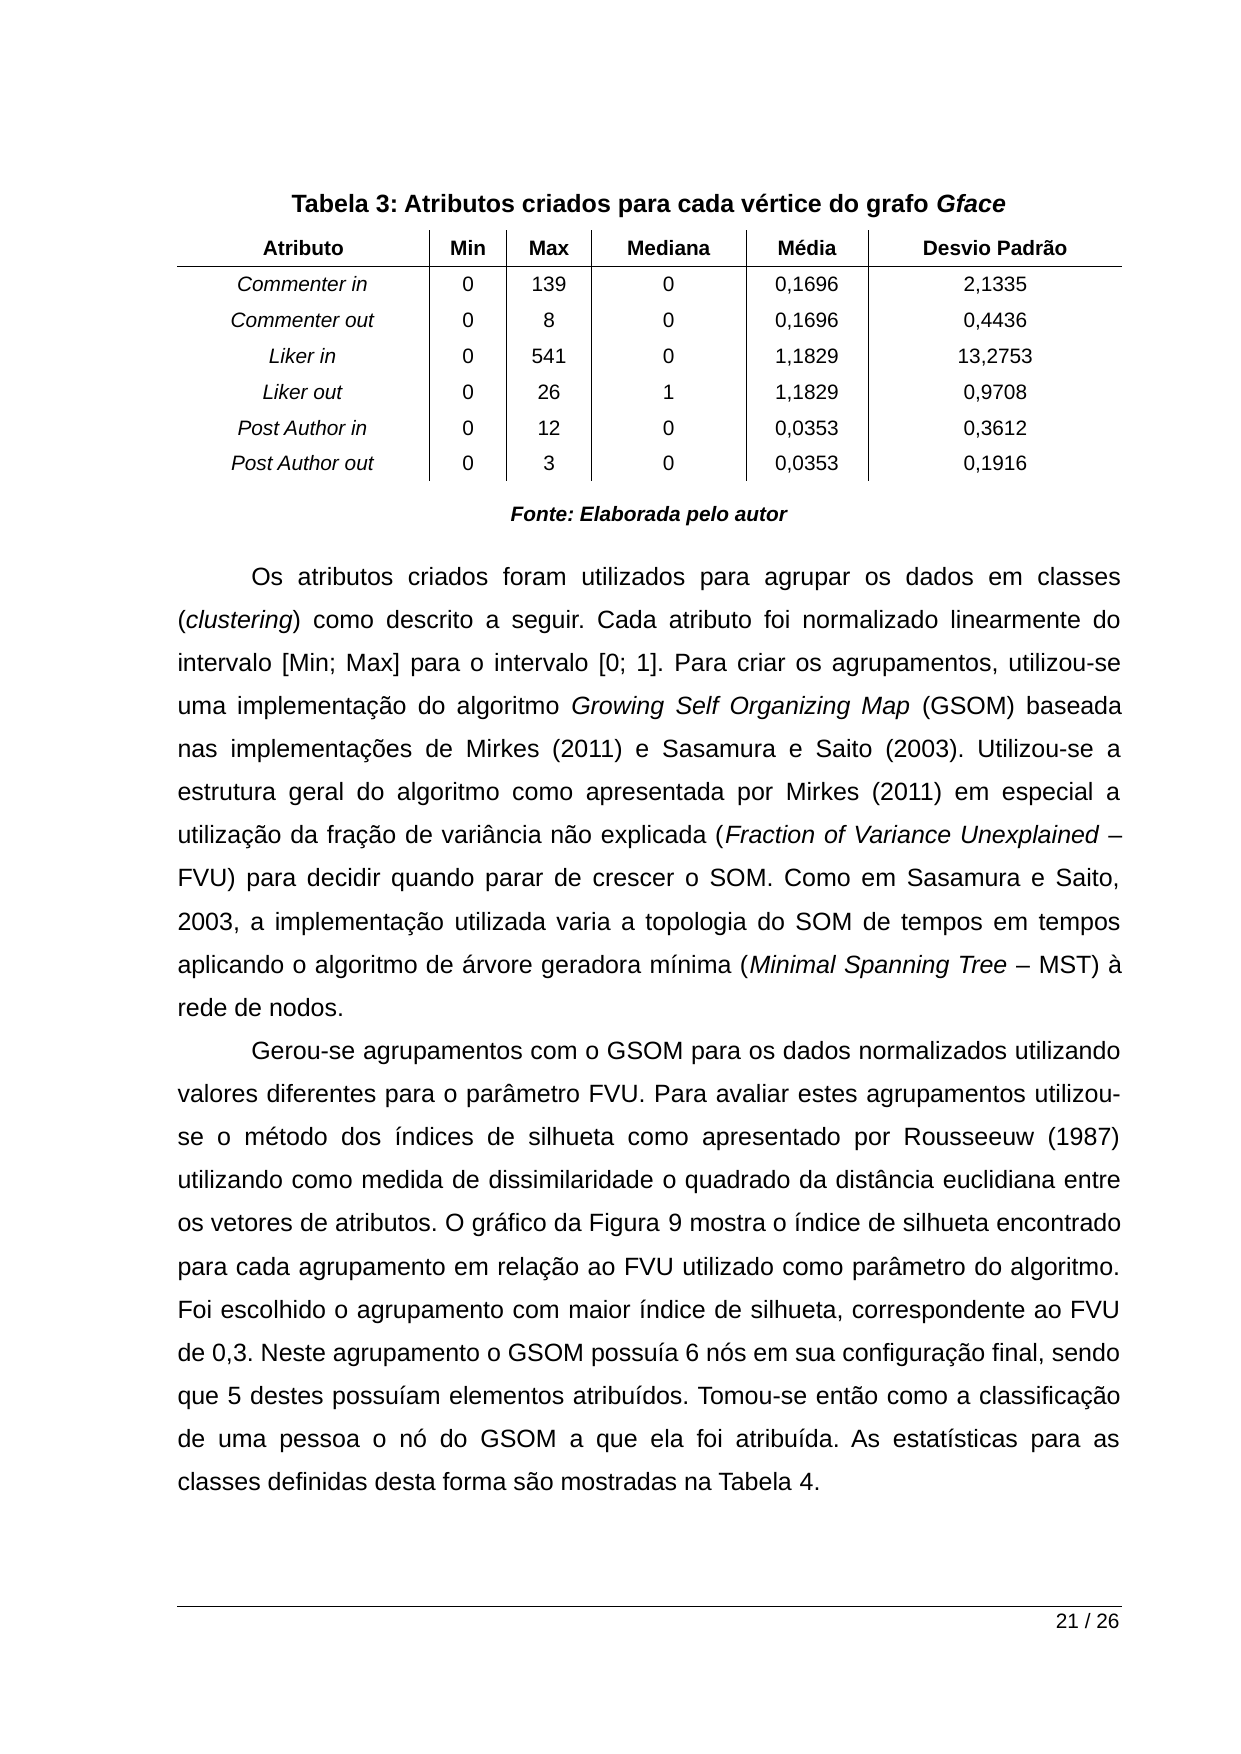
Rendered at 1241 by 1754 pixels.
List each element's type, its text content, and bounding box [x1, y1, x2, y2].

table_cell 0,4436 [869, 302, 1122, 338]
table_cell 0 [430, 267, 506, 302]
table_cell 0 [430, 374, 506, 409]
table_header Mediana [592, 230, 746, 266]
table_cell 0 [430, 445, 506, 481]
text Os atributos criados foram utilizados para agrupar os dados em classes (clustering) como descrito a seguir. Cada atributo foi normalizado linearmente do intervalo [Min; Max] para o intervalo [0; 1]. Para criar os agrupamentos, utilizou-se uma implementação do algoritmo Growing Self Organizing Map (GSOM) baseada nas implementações de Mirkes (2011) e Sasamura e Saito (2003). Utilizou-se a estrutura geral do algoritmo como apresentada por Mirkes (2011) em especial a utilização da fração de variância não explicada (Fraction of Variance Unexplained – FVU) para decidir quando parar de crescer o SOM. Como em Sasamura e Saito, 2003, a implementação utilizada varia a topologia do SOM de tempos em tempos aplicando o algoritmo de árvore geradora mínima (Minimal Spanning Tree – MST) à rede de nodos. [177, 562, 1122, 1022]
table_cell 0,1916 [869, 445, 1122, 481]
table_cell 0,1696 [747, 302, 868, 338]
table_cell 26 [507, 374, 591, 409]
table_cell 0 [430, 410, 506, 445]
table_cell 0 [430, 338, 506, 374]
table_header Max [507, 230, 591, 266]
table_cell 3 [507, 445, 591, 481]
table_header Min [430, 230, 506, 266]
table_cell 0,3612 [869, 410, 1122, 445]
table_cell 0 [592, 338, 746, 374]
table_header Média [747, 230, 868, 266]
table_cell Liker in [177, 338, 429, 374]
text Gerou-se agrupamentos com o GSOM para os dados normalizados utilizando valores diferentes para o parâmetro FVU. Para avaliar estes agrupamentos utilizou-se o método dos índices de silhueta como apresentado por Rousseeuw (1987) utilizando como medida de dissimilaridade o quadrado da distância euclidiana entre os vetores de atributos. O gráfico da Figura 9 mostra o índice de silhueta encontrado para cada agrupamento em relação ao FVU utilizado como parâmetro do algoritmo. Foi escolhido o agrupamento com maior índice de silhueta, correspondente ao FVU de 0,3. Neste agrupamento o GSOM possuía 6 nós em sua configuração final, sendo que 5 destes possuíam elementos atribuídos. Tomou-se então como a classificação de uma pessoa o nó do GSOM a que ela foi atribuída. As estatísticas para as classes definidas desta forma são mostradas na Tabela 4. [177, 1036, 1122, 1496]
table_cell 0,1696 [747, 267, 868, 302]
table_cell 0 [592, 302, 746, 338]
text Tabela 3: Atributos criados para cada vértice do grafo Gface [177, 189, 1122, 218]
table_cell 0 [592, 445, 746, 481]
table_cell 0 [430, 302, 506, 338]
table_cell 2,1335 [869, 267, 1122, 302]
table_cell 541 [507, 338, 591, 374]
table_cell Post Author in [177, 410, 429, 445]
table_cell 0,9708 [869, 374, 1122, 409]
table_cell 0,0353 [747, 445, 868, 481]
table_cell 8 [507, 302, 591, 338]
table_cell Commenter out [177, 302, 429, 338]
table_cell 1 [592, 374, 746, 409]
table_cell Post Author out [177, 445, 429, 481]
table_header Desvio Padrão [869, 230, 1122, 266]
table_cell 0 [592, 410, 746, 445]
table_cell 139 [507, 267, 591, 302]
table_cell 13,2753 [869, 338, 1122, 374]
table_cell 12 [507, 410, 591, 445]
table_cell 0 [592, 267, 746, 302]
text Fonte: Elaborada pelo autor [177, 502, 1122, 526]
table_cell Commenter in [177, 267, 429, 302]
table_cell Liker out [177, 374, 429, 409]
table_cell 1,1829 [747, 338, 868, 374]
table_cell 0,0353 [747, 410, 868, 445]
table_cell 1,1829 [747, 374, 868, 409]
table_header Atributo [177, 230, 429, 266]
